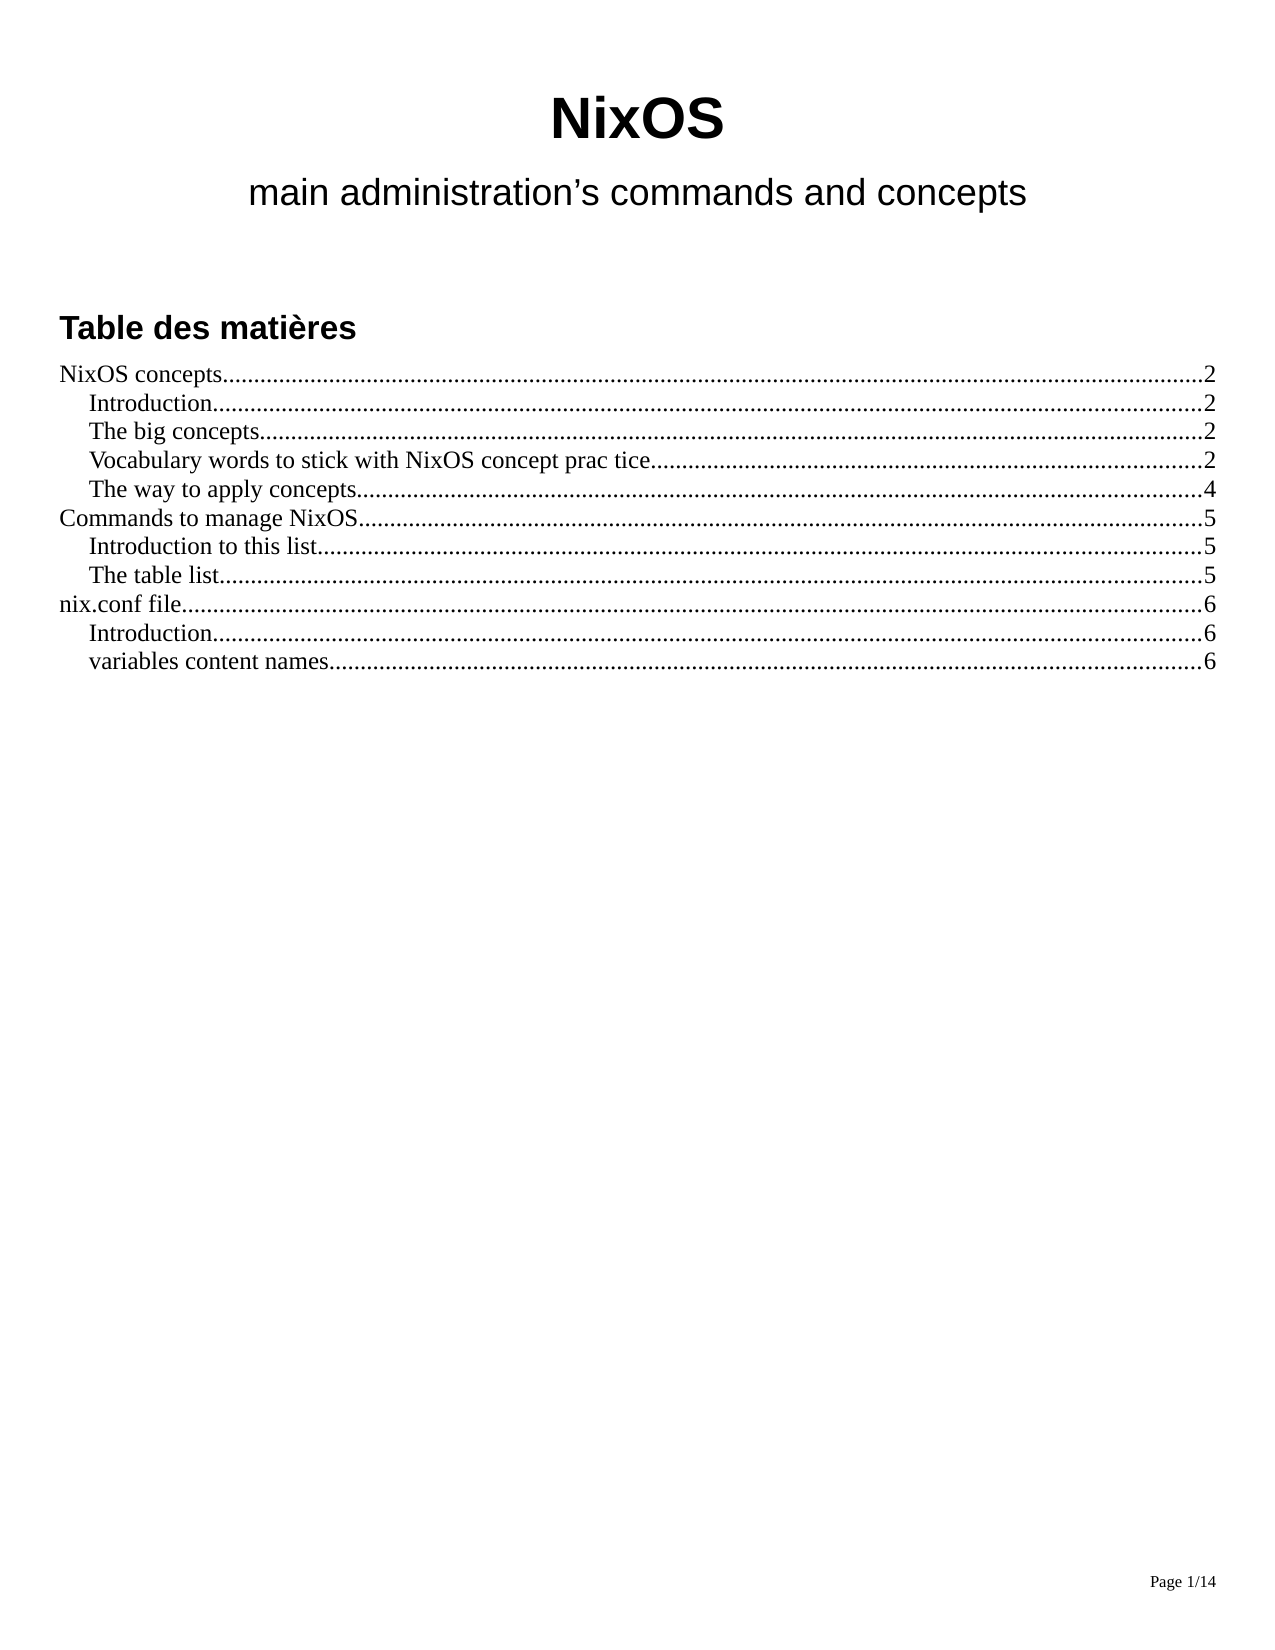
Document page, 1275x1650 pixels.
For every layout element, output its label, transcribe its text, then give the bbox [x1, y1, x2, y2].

text The big concepts 2 [88, 416, 1216, 445]
text NixOS concepts 2 [59, 359, 1216, 388]
subtitle main administration’s commands and concepts [59, 170, 1216, 213]
title NixOS [59, 84, 1216, 151]
text variables content names 6 [88, 646, 1216, 675]
text Introduction 6 [88, 618, 1216, 646]
text Introduction 2 [88, 388, 1216, 416]
text The way to apply concepts 4 [88, 474, 1216, 503]
subtitle Table des matières [59, 308, 1216, 346]
text nix.conf file 6 [59, 589, 1216, 618]
text Commands to manage NixOS 5 [59, 503, 1216, 531]
text Vocabulary words to stick with NixOS concept prac tice 2 [88, 445, 1216, 474]
text The table list 5 [88, 560, 1216, 589]
text Introduction to this list 5 [88, 531, 1216, 560]
